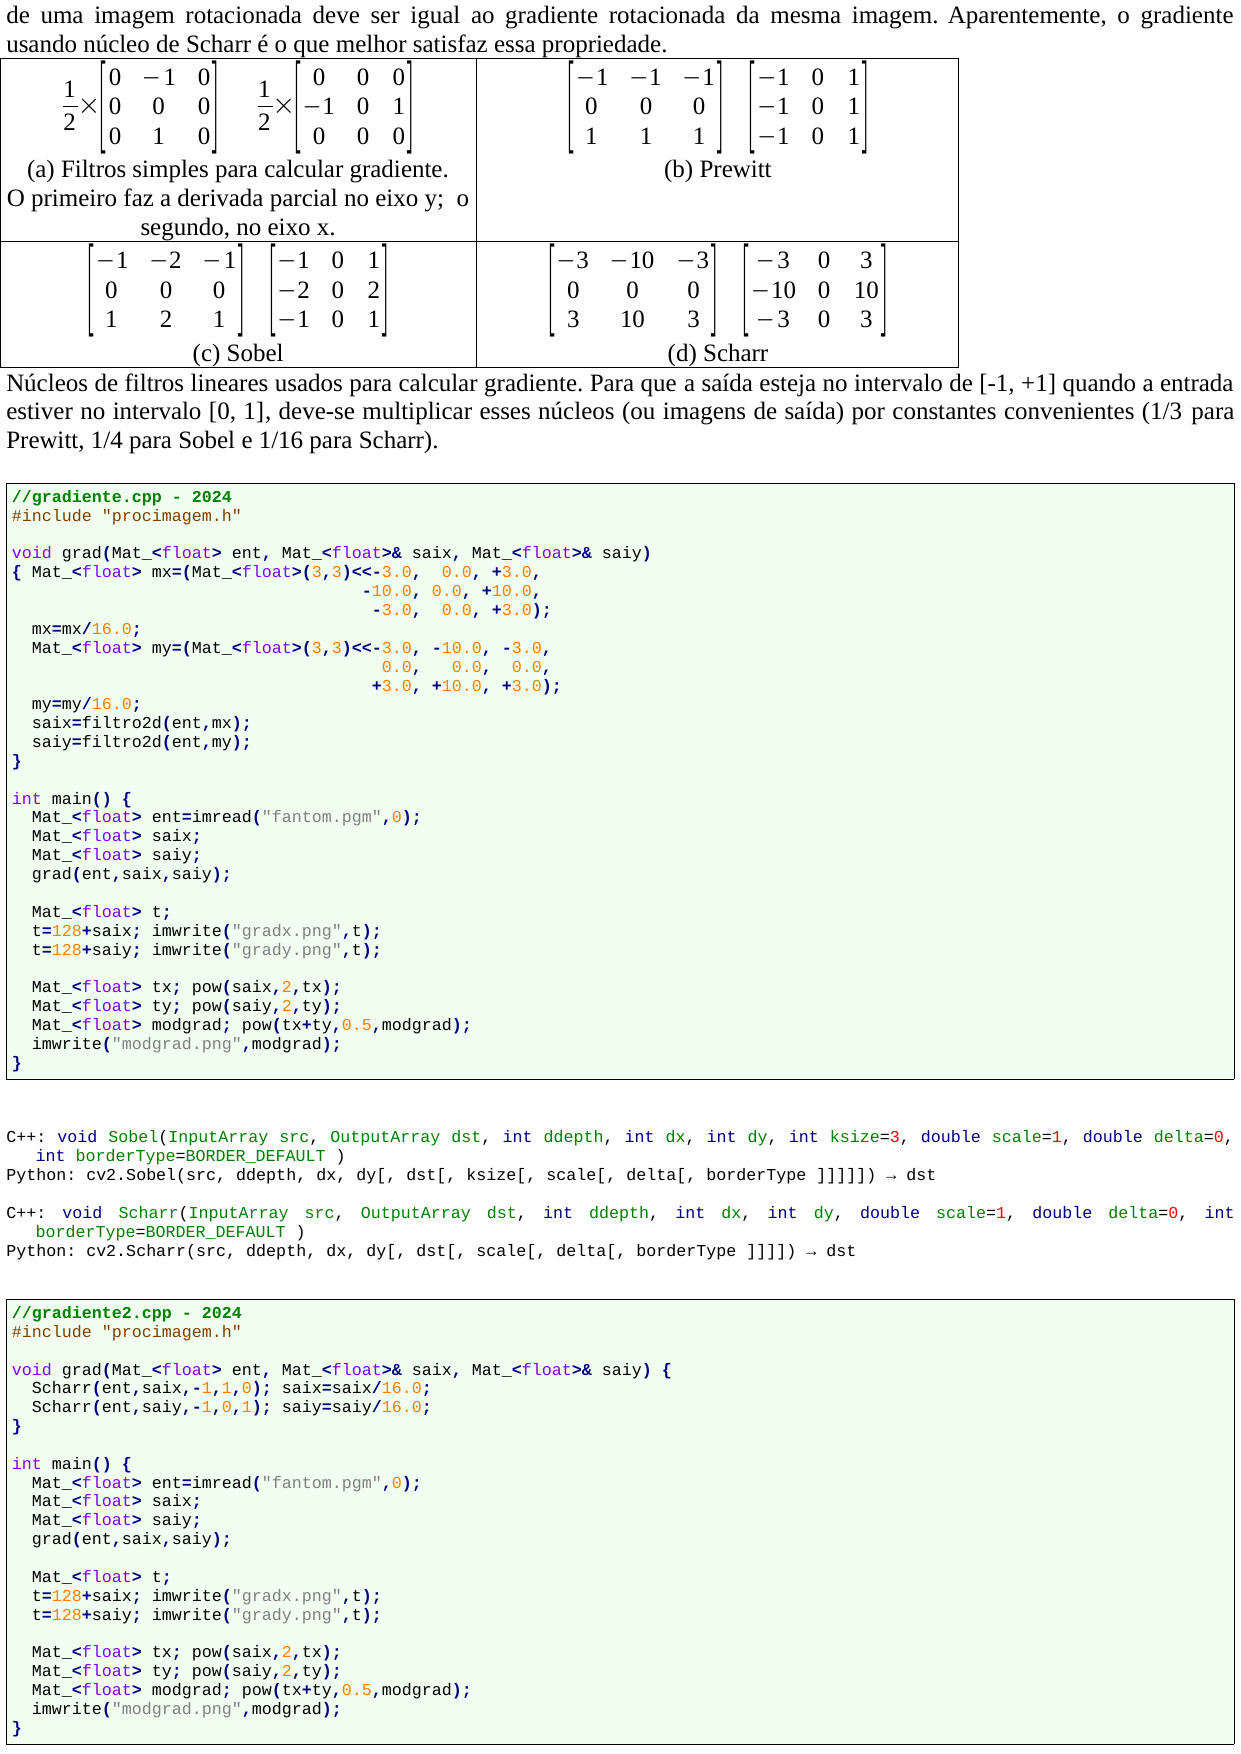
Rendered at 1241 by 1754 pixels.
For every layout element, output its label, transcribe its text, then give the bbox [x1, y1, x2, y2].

table_cell (c) Sobel [1, 242, 476, 367]
text de uma imagem rotacionada deve ser igual ao gradiente rotacionada da mesma imagem. Aparentemente, o gradiente usando núcleo de Scharr é o que melhor satisfaz essa propriedade. [6, 0, 1234, 57]
table_header (a) Filtros simples para calcular gradiente. O primeiro faz a derivada parcial no eixo y; o segundo, no eixo x. [1, 59, 476, 241]
text Python: cv2.Sobel(src, ddepth, dx, dy[, dst[, ksize[, scale[, delta[, borderType ]]]]]) → dst [6, 1167, 1234, 1186]
text C++: void Sobel(InputArray src, OutputArray dst, int ddepth, int dx, int dy, int ksize=3, double scale=1, double delta=0, int borderType=BORDER_DEFAULT ) [6, 1129, 1234, 1167]
table_header //gradiente2.cpp - 2024 #include "procimagem.h" void grad(Mat_<float> ent, Mat_<float>& saix, Mat_<float>& saiy) { Scharr(ent,saix,-1,1,0); saix=saix/16.0; Scharr(ent,saiy,-1,0,1); saiy=saiy/16.0; } int main() { Mat_<float> ent=imread("fantom.pgm",0); Mat_<float> saix; Mat_<float> saiy; grad(ent,saix,saiy); Mat_<float> t; t=128+saix; imwrite("gradx.png",t); t=128+saiy; imwrite("grady.png",t); Mat_<float> tx; pow(saix,2,tx); Mat_<float> ty; pow(saiy,2,ty); Mat_<float> modgrad; pow(tx+ty,0.5,modgrad); imwrite("modgrad.png",modgrad); } [7, 1300, 1234, 1744]
text Núcleos de filtros lineares usados para calcular gradiente. Para que a saída esteja no intervalo de [-1, +1] quando a entrada estiver no intervalo [0, 1], deve-se multiplicar esses núcleos (ou imagens de saída) por constantes convenientes (1/3 para Prewitt, 1/4 para Sobel e 1/16 para Scharr). [6, 368, 1234, 454]
table_header //gradiente.cpp - 2024 #include "procimagem.h" void grad(Mat_<float> ent, Mat_<float>& saix, Mat_<float>& saiy) { Mat_<float> mx=(Mat_<float>(3,3)<<-3.0, 0.0, +3.0, -10.0, 0.0, +10.0, -3.0, 0.0, +3.0); mx=mx/16.0; Mat_<float> my=(Mat_<float>(3,3)<<-3.0, -10.0, -3.0, 0.0, 0.0, 0.0, +3.0, +10.0, +3.0); my=my/16.0; saix=filtro2d(ent,mx); saiy=filtro2d(ent,my); } int main() { Mat_<float> ent=imread("fantom.pgm",0); Mat_<float> saix; Mat_<float> saiy; grad(ent,saix,saiy); Mat_<float> t; t=128+saix; imwrite("gradx.png",t); t=128+saiy; imwrite("grady.png",t); Mat_<float> tx; pow(saix,2,tx); Mat_<float> ty; pow(saiy,2,ty); Mat_<float> modgrad; pow(tx+ty,0.5,modgrad); imwrite("modgrad.png",modgrad); } [7, 484, 1234, 1079]
table_header (b) Prewitt [477, 59, 958, 241]
text C++: void Scharr(InputArray src, OutputArray dst, int ddepth, int dx, int dy, double scale=1, double delta=0, int borderType=BORDER_DEFAULT ) [6, 1204, 1234, 1242]
table_cell (d) Scharr [477, 242, 958, 367]
text Python: cv2.Scharr(src, ddepth, dx, dy[, dst[, scale[, delta[, borderType ]]]]) → dst [6, 1242, 1234, 1261]
